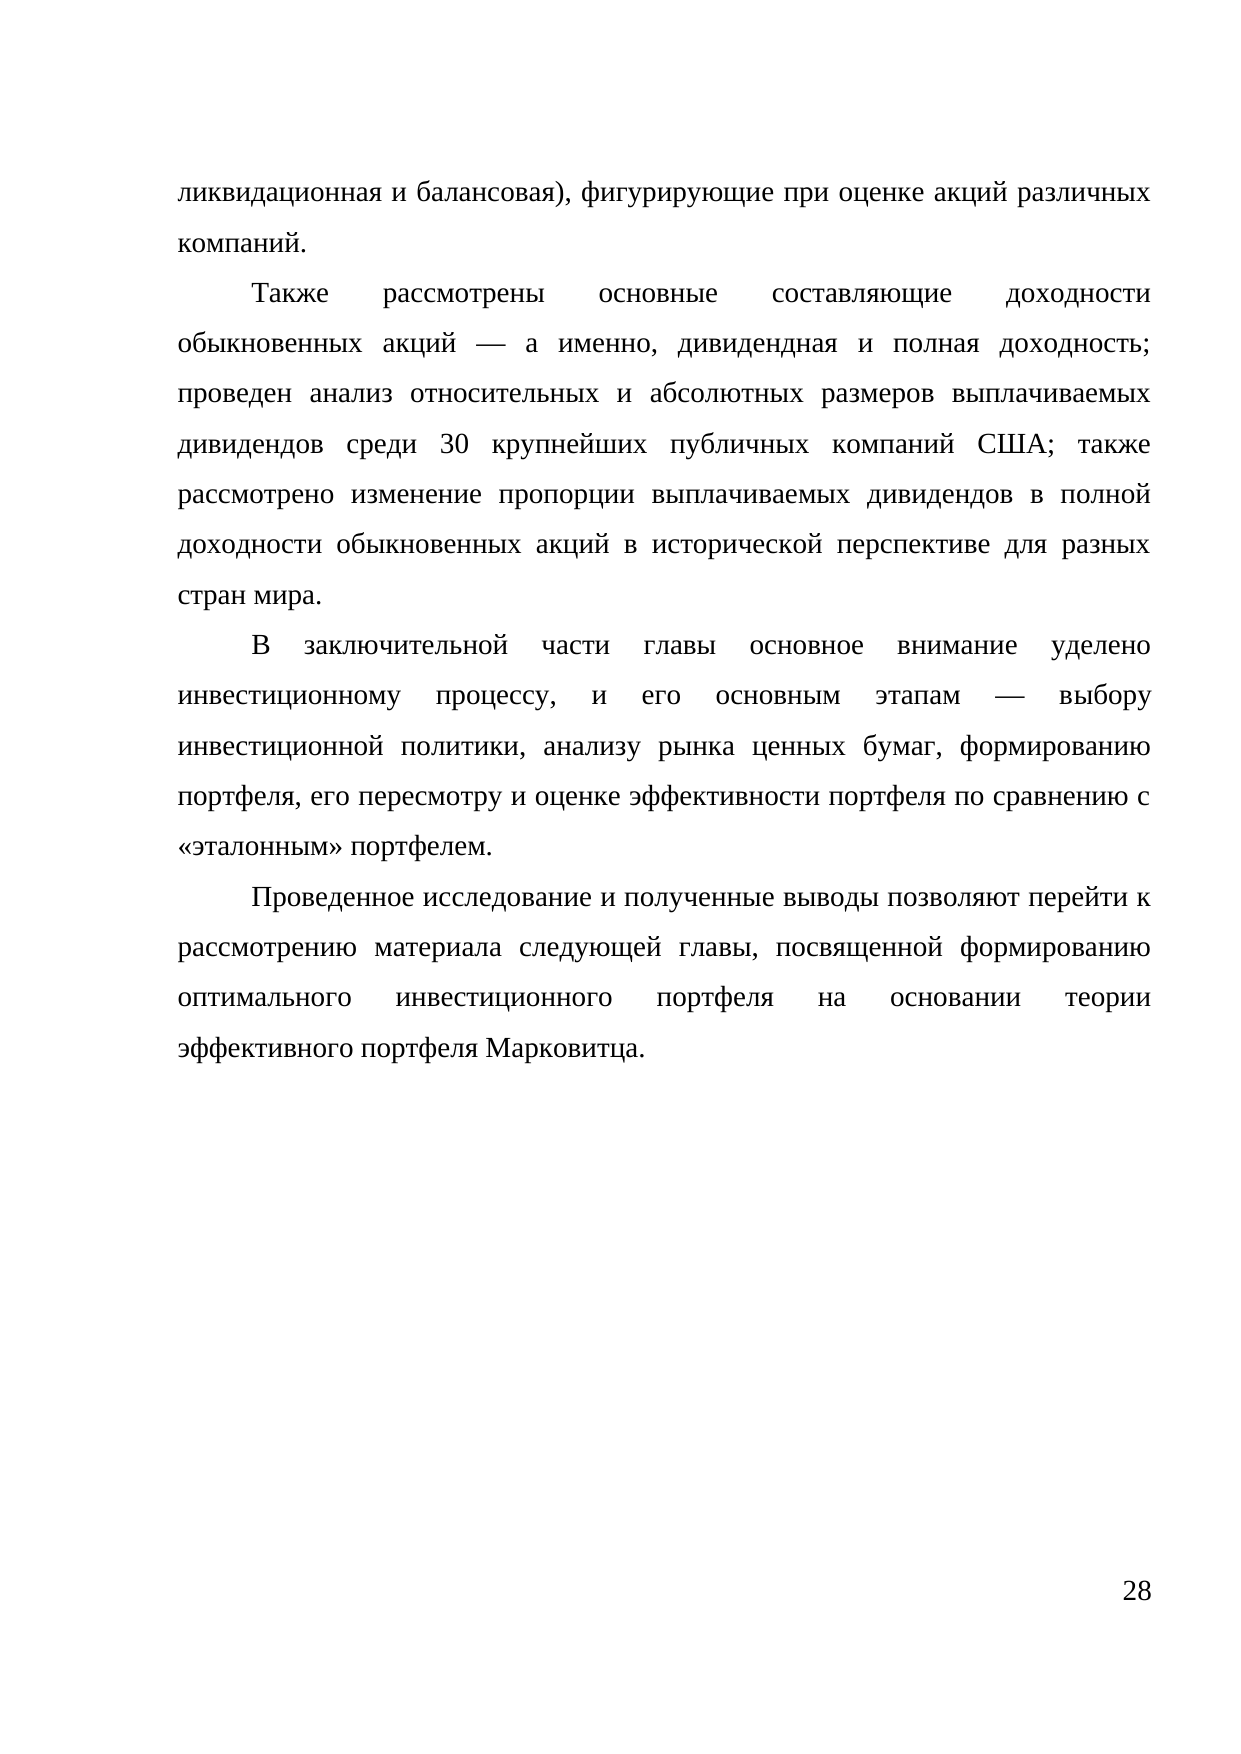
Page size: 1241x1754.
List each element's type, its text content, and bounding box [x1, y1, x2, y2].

text В заключительной части главы основное внимание уделено инвестиционному процессу, и его основным этапам — выбору инвестиционной политики, анализу рынка ценных бумаг, формированию портфеля, его пересмотру и оценке эффективности портфеля по сравнению с «эталонным» портфелем. [177, 627, 1152, 862]
text ликвидационная и балансовая), фигурирующие при оценке акций различных компаний. [177, 174, 1152, 258]
text Также рассмотрены основные составляющие доходности обыкновенных акций — а именно, дивидендная и полная доходность; проведен анализ относительных и абсолютных размеров выплачиваемых дивидендов среди 30 крупнейших публичных компаний США; также рассмотрено изменение пропорции выплачиваемых дивидендов в полной доходности обыкновенных акций в исторической перспективе для разных стран мира. [177, 275, 1152, 610]
text Проведенное исследование и полученные выводы позволяют перейти к рассмотрению материала следующей главы, посвященной формированию оптимального инвестиционного портфеля на основании теории эффективного портфеля Марковитца. [177, 879, 1152, 1063]
